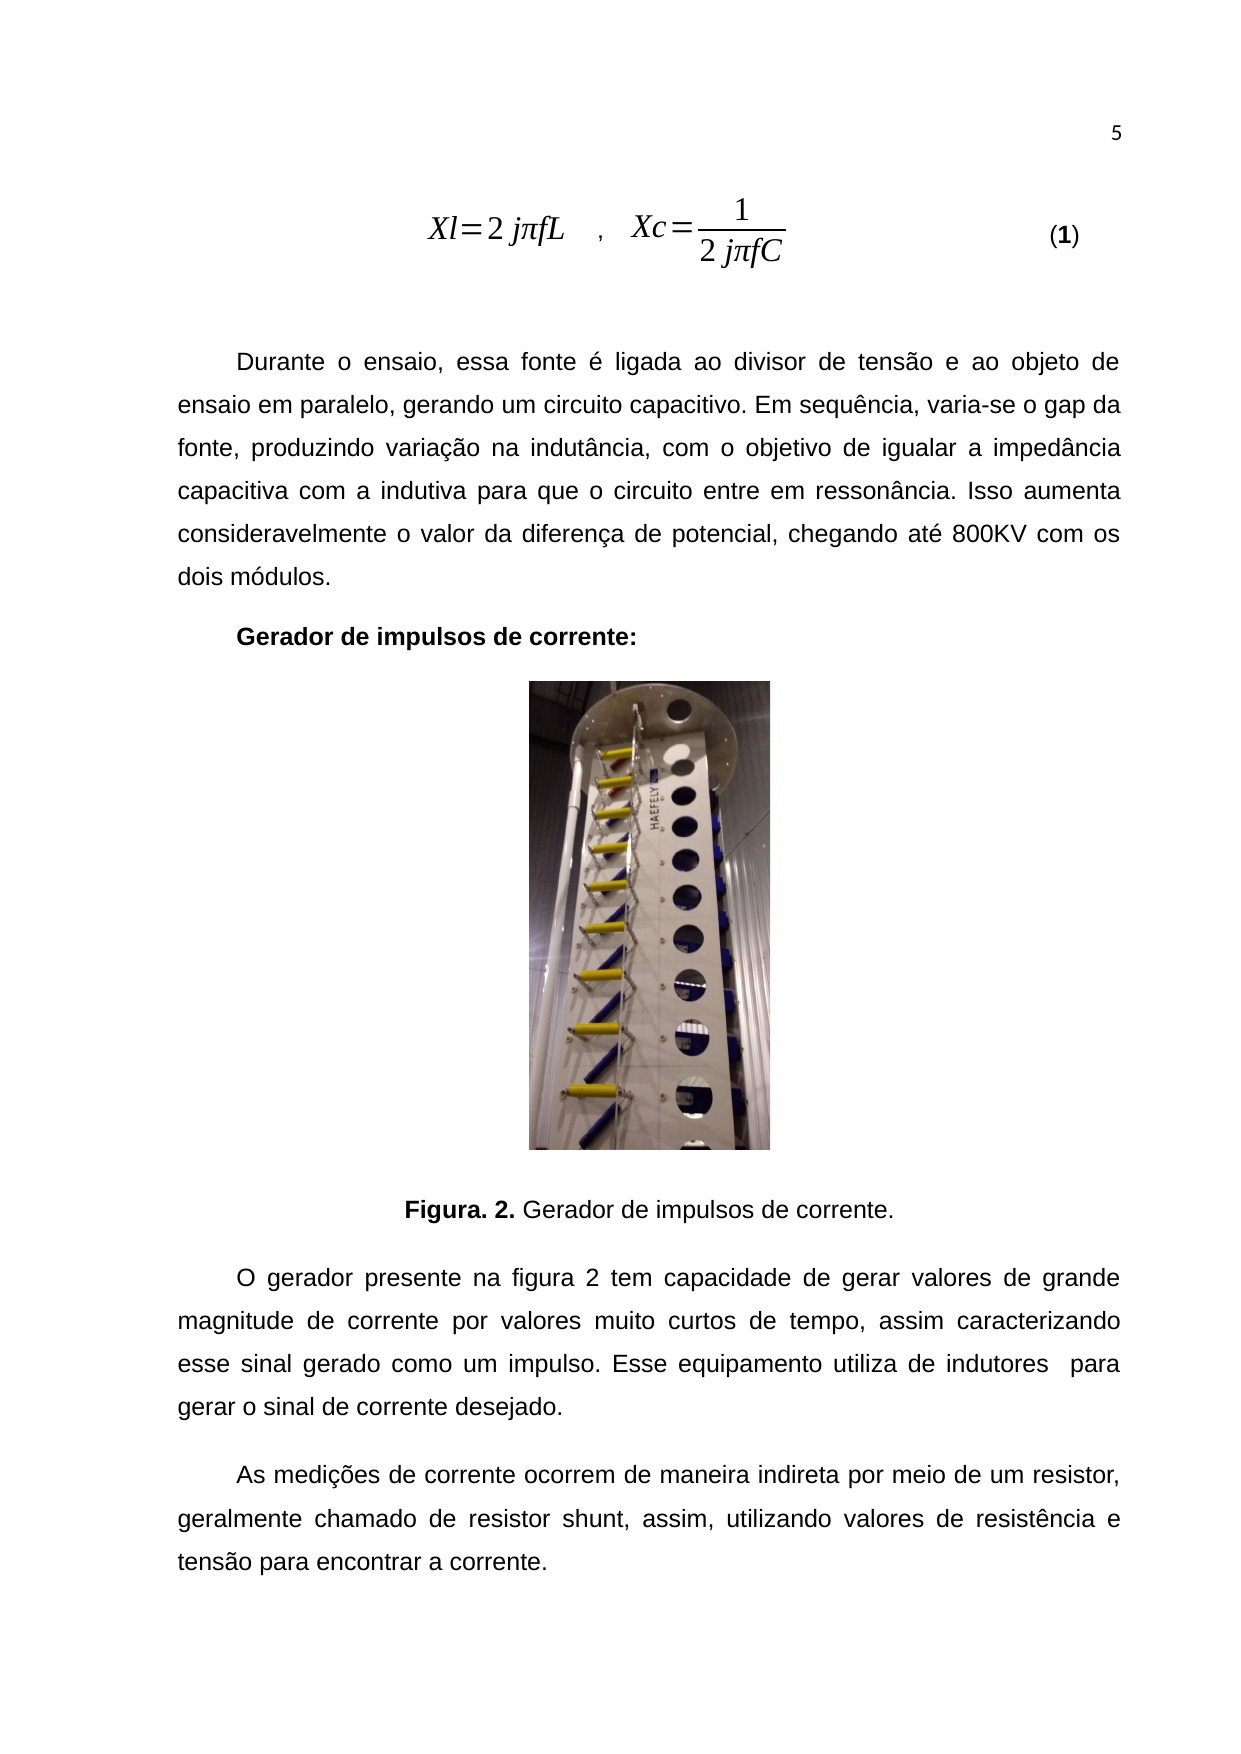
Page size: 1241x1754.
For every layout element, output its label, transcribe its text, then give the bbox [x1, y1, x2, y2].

text Figura. 2. Gerador de impulsos de corrente. [177, 1150, 1122, 1223]
table_header , [170, 177, 1042, 287]
text Gerador de impulsos de corrente: [177, 622, 1122, 651]
text O gerador presente na figura 2 tem capacidade de gerar valores de grande magnitude de corrente por valores muito curtos de tempo, assim caracterizando esse sinal gerado como um impulso. Esse equipamento utiliza de indutores para gerar o sinal de corrente desejado. [177, 1263, 1122, 1421]
text Durante o ensaio, essa fonte é ligada ao divisor de tensão e ao objeto de ensaio em paralelo, gerando um circuito capacitivo. Em sequência, varia-se o gap da fonte, produzindo variação na indutância, com o objetivo de igualar a impedância capacitiva com a indutiva para que o circuito entre em ressonância. Isso aumenta consideravelmente o valor da diferença de potencial, chegando até 800KV com os dois módulos. [177, 346, 1122, 591]
picture [529, 681, 771, 1150]
text As medições de corrente ocorrem de maneira indireta por meio de um resistor, geralmente chamado de resistor shunt, assim, utilizando valores de resistência e tensão para encontrar a corrente. [177, 1460, 1122, 1575]
table_header (1) [1042, 177, 1115, 287]
